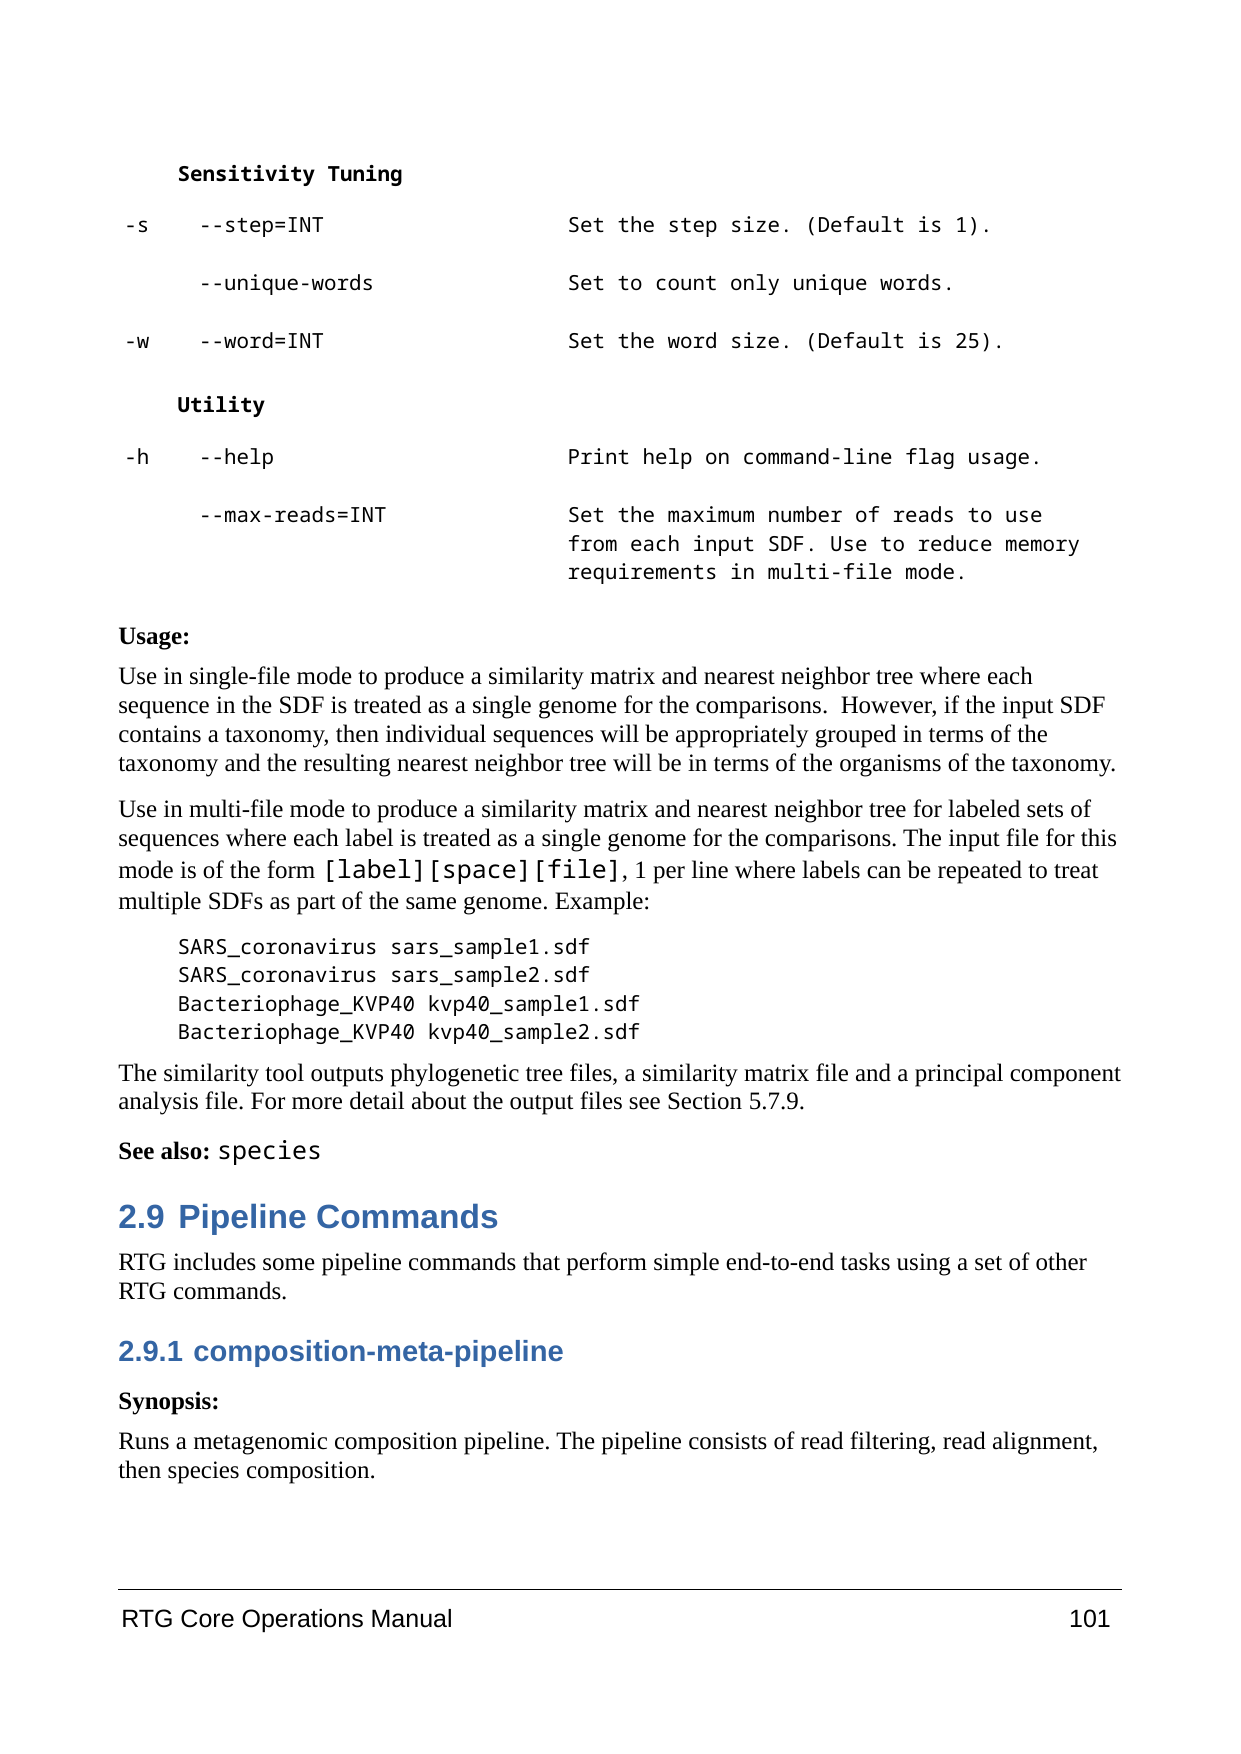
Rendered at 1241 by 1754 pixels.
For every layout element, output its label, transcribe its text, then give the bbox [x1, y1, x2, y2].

text Bacteriophage_KVP40 kvp40_sample2.sdf [177, 1017, 1122, 1046]
text The similarity tool outputs phylogenetic tree files, a similarity matrix file and a principal component analysis file. For more detail about the output files see Section 5.7.9. [118, 1058, 1122, 1115]
subtitle Pipeline Commands [118, 1196, 1122, 1235]
text Runs a metagenomic composition pipeline. The pipeline consists of read filtering, read alignment, then species composition. [118, 1426, 1122, 1484]
table_cell Set the maximum number of reads to use from each input SDF. Use to reduce memory requirements in multi-file mode. [561, 489, 1093, 603]
text Utility [177, 390, 1122, 419]
table_header -s [118, 199, 193, 257]
table_cell Set the word size. (Default is 25). [561, 315, 1093, 373]
table_header --step=INT [193, 199, 561, 257]
table_cell Set to count only unique words. [561, 257, 1093, 315]
text Use in multi-file mode to produce a similarity matrix and nearest neighbor tree for labeled sets of sequences where each label is treated as a single genome for the comparisons. The input file for this mode is of the form [label][space][file], 1 per line where labels can be repeated to treat multiple SDFs as part of the same genome. Example: [118, 794, 1122, 914]
table_cell -w [118, 315, 193, 373]
subtitle Synopsis: [118, 1386, 1122, 1414]
text Use in single-file mode to produce a similarity matrix and nearest neighbor tree where each sequence in the SDF is treated as a single genome for the comparisons. However, if the input SDF contains a taxonomy, then individual sequences will be appropriately grouped in terms of the taxonomy and the resulting nearest neighbor tree will be in terms of the organisms of the taxonomy. [118, 661, 1122, 776]
table_cell [118, 489, 193, 603]
subtitle composition-meta-pipeline [118, 1334, 1122, 1368]
table_cell --unique-words [193, 257, 561, 315]
text SARS_coronavirus sars_sample2.sdf [177, 961, 1122, 989]
text See also: species [118, 1133, 1122, 1167]
text RTG includes some pipeline commands that perform simple end-to-end tasks using a set of other RTG commands. [118, 1247, 1122, 1305]
table_header Set the step size. (Default is 1). [561, 199, 1093, 257]
text Bacteriophage_KVP40 kvp40_sample1.sdf [177, 989, 1122, 1017]
table_cell --word=INT [193, 315, 561, 373]
table_cell --max-reads=INT [193, 489, 561, 603]
table_header --help [193, 431, 561, 488]
table_header -h [118, 431, 193, 488]
table_header Print help on command-line flag usage. [561, 431, 1093, 488]
text SARS_coronavirus sars_sample1.sdf [177, 932, 1122, 961]
table_cell [118, 257, 193, 315]
subtitle Usage: [118, 621, 1122, 650]
text Sensitivity Tuning [177, 159, 1122, 187]
